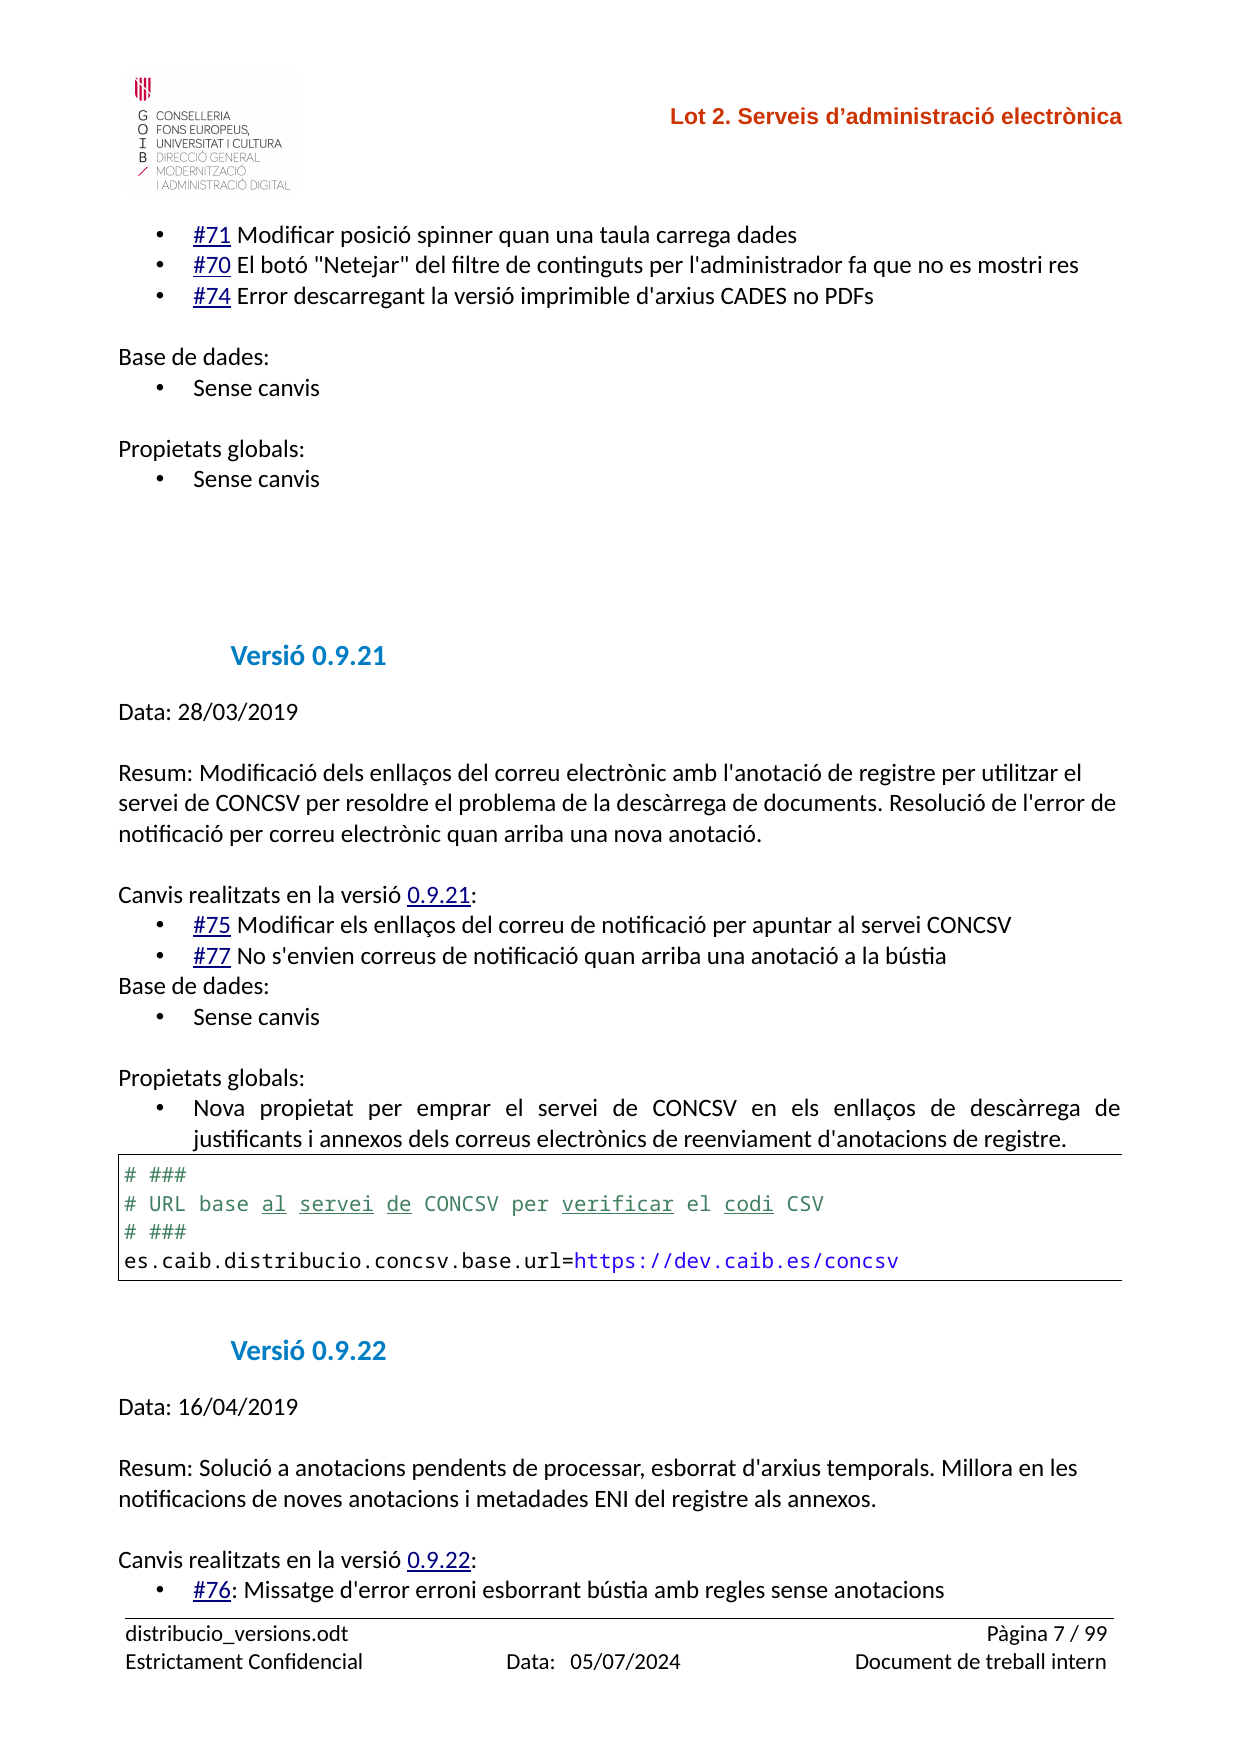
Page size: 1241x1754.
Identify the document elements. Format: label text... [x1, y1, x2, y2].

text Canvis realitzats en la versió 0.9.21: [118, 879, 1122, 909]
picture [126, 70, 299, 197]
table_header # ### # URL base al servei de CONCSV per verificar el codi CSV # ### es.caib.distribucio.concsv.base.url=https://dev.caib.es/concsv [119, 1155, 1122, 1280]
text Propietats globals: [118, 1062, 1122, 1093]
list Sense canvis [156, 1001, 1122, 1032]
text Base de dades: [118, 341, 1122, 372]
list #74 Error descarregant la versió imprimible d'arxius CADES no PDFs [156, 280, 1122, 311]
subtitle Versió 0.9.21 [153, 637, 1122, 672]
list Nova propietat per emprar el servei de CONCSV en els enllaços de descàrrega de justificants i annexos dels correus electrònics de reenviament d'anotacions de registre. [156, 1093, 1122, 1154]
text Resum: Solució a anotacions pendents de processar, esborrat d'arxius temporals. Millora en les notificacions de noves anotacions i metadades ENI del registre als annexos. [118, 1452, 1122, 1513]
list #77 No s'envien correus de notificació quan arriba una anotació a la bústia [156, 940, 1122, 971]
text Data: 28/03/2019 [118, 696, 1122, 726]
text Propietats globals: [118, 433, 1122, 463]
subtitle Versió 0.9.22 [153, 1332, 1122, 1368]
list Sense canvis [156, 463, 1122, 494]
text Data: 16/04/2019 [118, 1391, 1122, 1422]
list #71 Modificar posició spinner quan una taula carrega dades [156, 219, 1122, 250]
list #76: Missatge d'error erroni esborrant bústia amb regles sense anotacions [156, 1574, 1122, 1605]
list Sense canvis [156, 372, 1122, 402]
list #75 Modificar els enllaços del correu de notificació per apuntar al servei CONCSV [156, 909, 1122, 940]
text Resum: Modificació dels enllaços del correu electrònic amb l'anotació de registre per utilitzar el servei de CONCSV per resoldre el problema de la descàrrega de documents. Resolució de l'error de notificació per correu electrònic quan arriba una nova anotació. [118, 757, 1122, 848]
text Canvis realitzats en la versió 0.9.22: [118, 1544, 1122, 1574]
text Base de dades: [118, 971, 1122, 1001]
list #70 El botó "Netejar" del filtre de continguts per l'administrador fa que no es mostri res [156, 250, 1122, 280]
